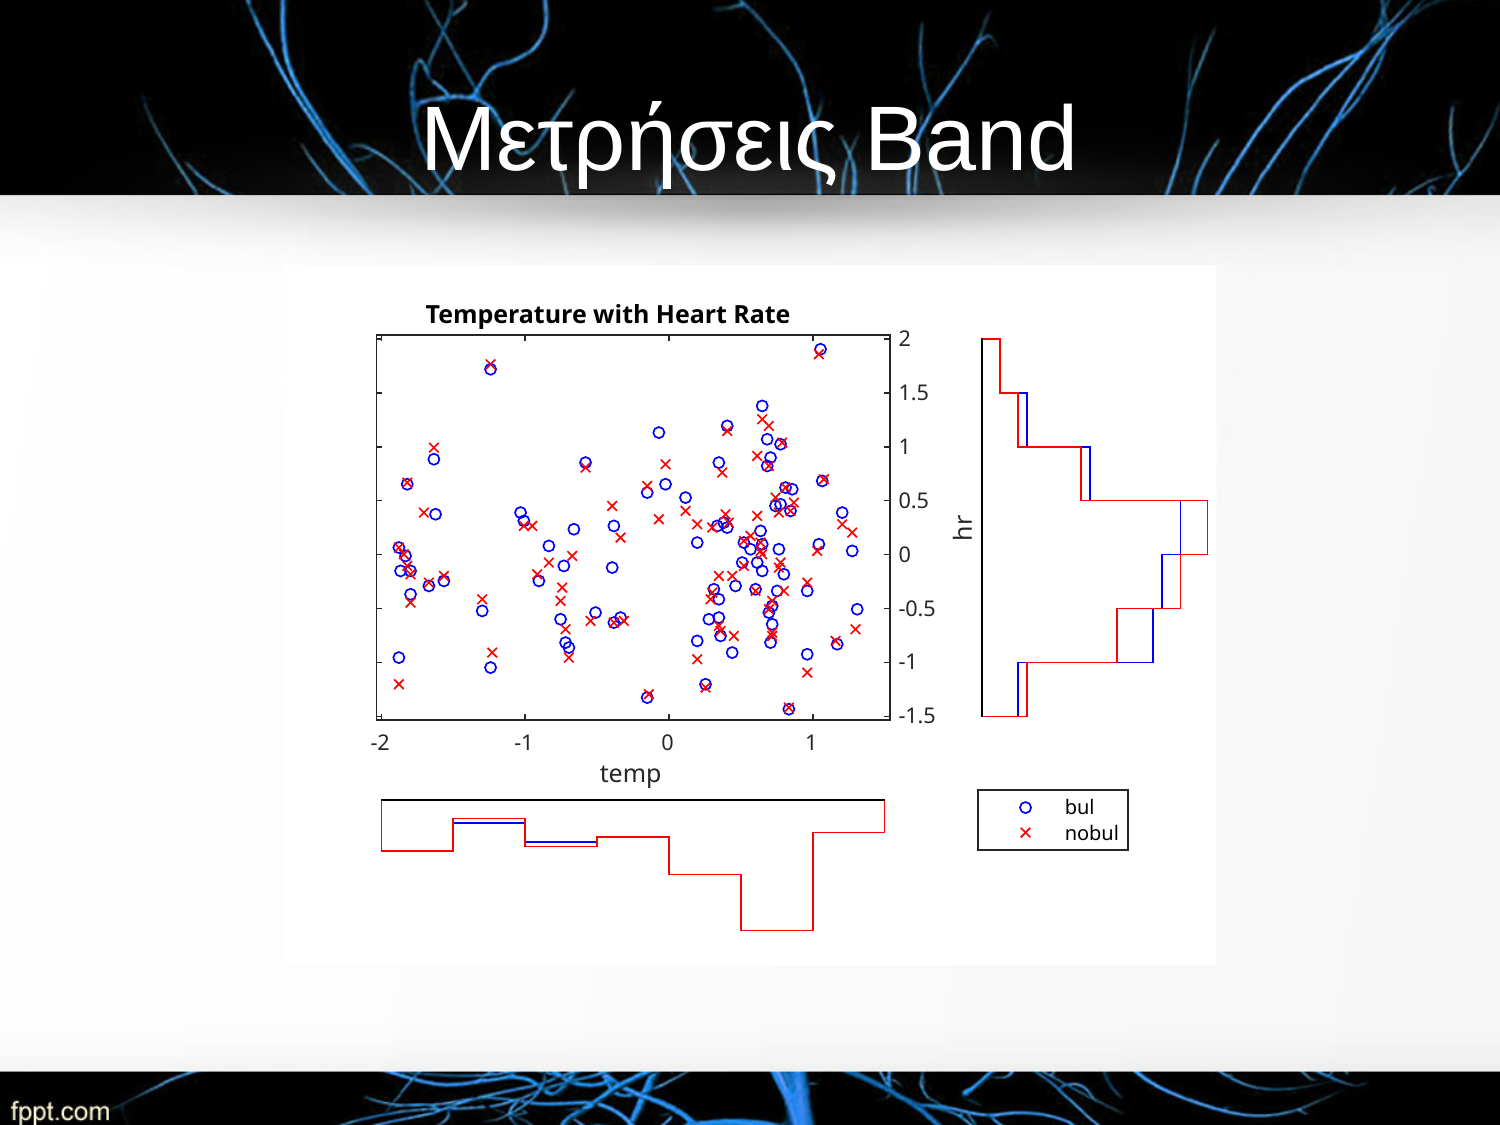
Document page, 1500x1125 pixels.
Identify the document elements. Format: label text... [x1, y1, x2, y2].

title Μετρήσεις Band [75, 45, 1425, 233]
picture [0, 0, 1500, 1125]
